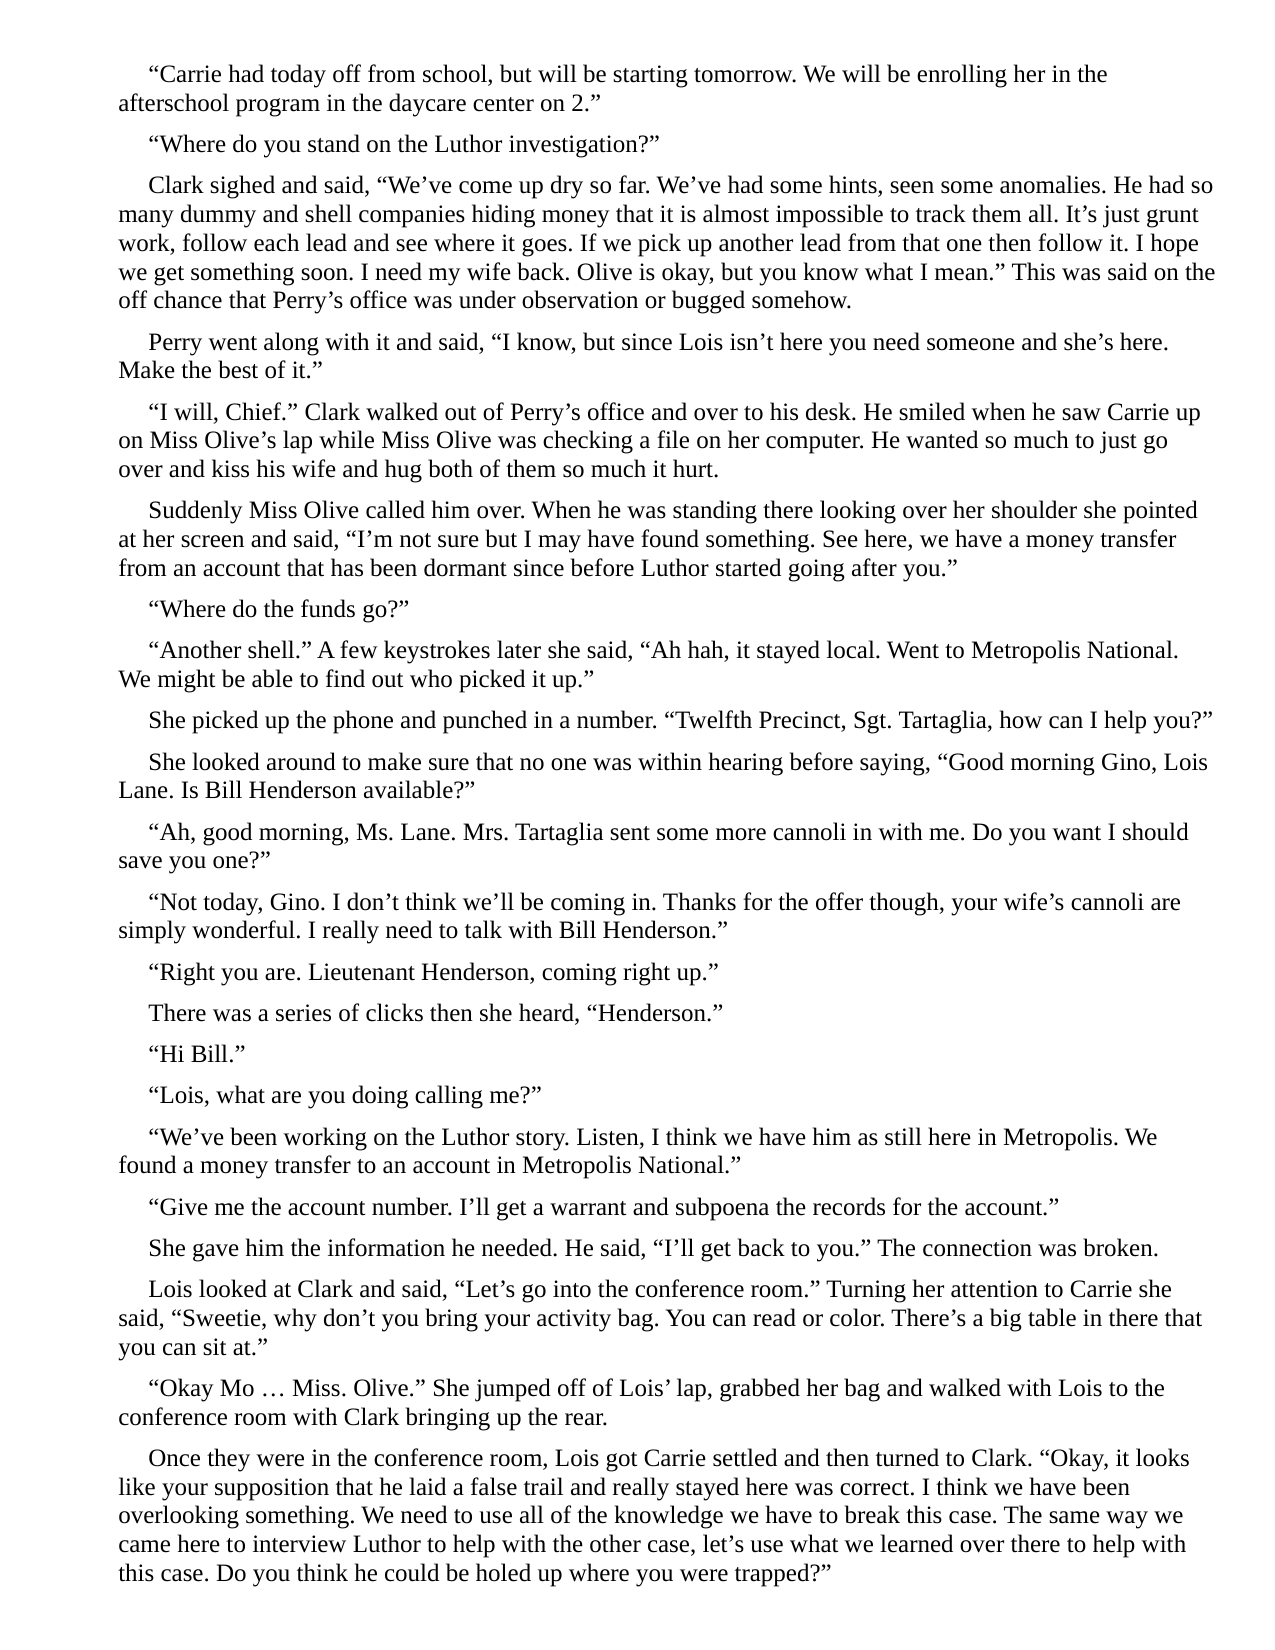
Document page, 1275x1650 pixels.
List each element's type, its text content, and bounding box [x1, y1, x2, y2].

text Perry went along with it and said, “I know, but since Lois isn’t here you need someone and she’s here. Make the best of it.” [118, 327, 1216, 384]
text “Right you are. Lieutenant Henderson, coming right up.” [118, 957, 1216, 985]
text “We’ve been working on the Luthor story. Listen, I think we have him as still here in Metropolis. We found a money transfer to an account in Metropolis National.” [118, 1122, 1216, 1179]
text “Another shell.” A few keystrokes later she said, “Ah hah, it stayed local. Went to Metropolis National. We might be able to find out who picked it up.” [118, 635, 1216, 693]
text Suddenly Miss Olive called him over. When he was standing there looking over her shoulder she pointed at her screen and said, “I’m not sure but I may have found something. See here, we have a money transfer from an account that has been dormant since before Luthor started going after you.” [118, 495, 1216, 582]
text “Lois, what are you doing calling me?” [118, 1080, 1216, 1109]
text Clark sighed and said, “We’ve come up dry so far. We’ve had some hints, seen some anomalies. He had so many dummy and shell companies hiding money that it is almost impossible to track them all. It’s just grunt work, follow each lead and see where it goes. If we pick up another lead from that one then follow it. I hope we get something soon. I need my wife back. Olive is okay, but you know what I mean.” This was said on the off chance that Perry’s office was under observation or bugged somehow. [118, 170, 1216, 314]
text She gave him the information he needed. He said, “I’ll get back to you.” The connection was broken. [118, 1233, 1216, 1262]
text “Where do you stand on the Luthor investigation?” [118, 129, 1216, 158]
text “Carrie had today off from school, but will be starting tomorrow. We will be enrolling her in the afterschool program in the daycare center on 2.” [118, 59, 1216, 117]
text Lois looked at Clark and said, “Let’s go into the conference room.” Turning her attention to Carrie she said, “Sweetie, why don’t you bring your activity bag. You can read or color. There’s a big table in there that you can sit at.” [118, 1274, 1216, 1360]
text She looked around to make sure that no one was within hearing before saying, “Good morning Gino, Lois Lane. Is Bill Henderson available?” [118, 747, 1216, 804]
text “Give me the account number. I’ll get a warrant and subpoena the records for the account.” [118, 1192, 1216, 1220]
text “Where do the funds go?” [118, 594, 1216, 623]
text “Hi Bill.” [118, 1039, 1216, 1068]
text “I will, Chief.” Clark walked out of Perry’s office and over to his desk. He smiled when he saw Carrie up on Miss Olive’s lap while Miss Olive was checking a file on her computer. He wanted so much to just go over and kiss his wife and hug both of them so much it hurt. [118, 397, 1216, 483]
text She picked up the phone and punched in a number. “Twelfth Precinct, Sgt. Tartaglia, how can I help you?” [118, 705, 1216, 734]
text “Ah, good morning, Ms. Lane. Mrs. Tartaglia sent some more cannoli in with me. Do you want I should save you one?” [118, 817, 1216, 874]
text There was a series of clicks then she heard, “Henderson.” [118, 998, 1216, 1027]
text “Not today, Gino. I don’t think we’ll be coming in. Thanks for the offer though, your wife’s cannoli are simply wonderful. I really need to talk with Bill Henderson.” [118, 887, 1216, 944]
text Once they were in the conference room, Lois got Carrie settled and then turned to Clark. “Okay, it looks like your supposition that he laid a false trail and really stayed here was correct. I think we have been overlooking something. We need to use all of the knowledge we have to break this case. The same way we came here to interview Luthor to help with the other case, let’s use what we learned over there to help with this case. Do you think he could be holed up where you were trapped?” [118, 1443, 1216, 1587]
text “Okay Mo … Miss. Olive.” She jumped off of Lois’ lap, grabbed her bag and walked with Lois to the conference room with Clark bringing up the rear. [118, 1373, 1216, 1430]
